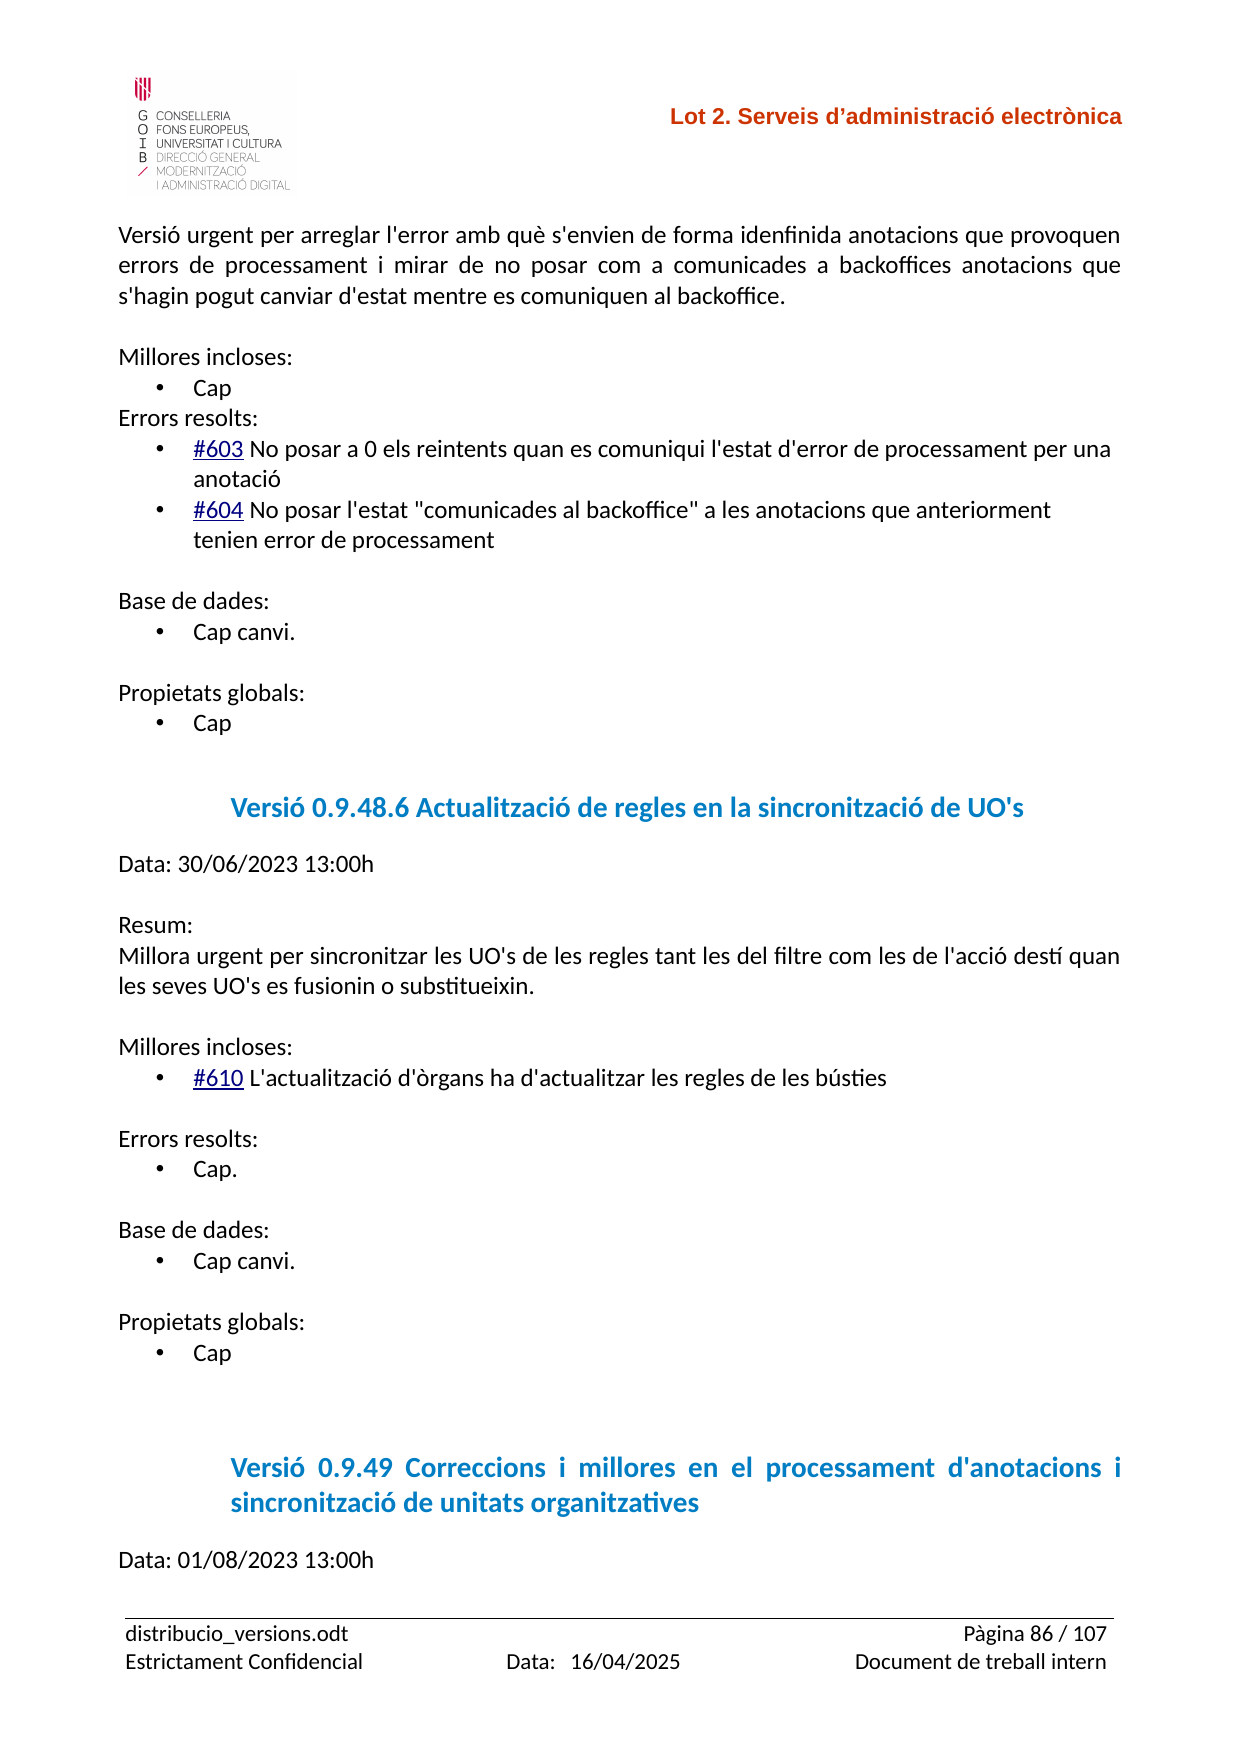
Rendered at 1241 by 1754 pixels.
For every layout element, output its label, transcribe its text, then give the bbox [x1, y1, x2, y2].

text Data: 01/08/2023 13:00h [118, 1544, 1122, 1574]
text Base de dades: [118, 585, 1122, 616]
text Millores incloses: [118, 341, 1122, 372]
subtitle Versió 0.9.48.6 Actualització de regles en la sincronització de UO's [153, 789, 1122, 825]
subtitle Versió 0.9.49 Correccions i millores en el processament d'anotacions i sincronització de unitats organitzatives [153, 1449, 1122, 1520]
list Cap [156, 372, 1122, 402]
list #603 No posar a 0 els reintents quan es comuniqui l'estat d'error de processament per una anotació [156, 433, 1122, 494]
list Cap [156, 1337, 1122, 1367]
list Cap canvi. [156, 616, 1122, 646]
text Errors resolts: [118, 402, 1122, 433]
text Millores incloses: [118, 1032, 1122, 1062]
picture [126, 70, 299, 197]
text Propietats globals: [118, 1306, 1122, 1337]
text Millora urgent per sincronitzar les UO's de les regles tant les del filtre com les de l'acció destí quan les seves UO's es fusionin o substitueixin. [118, 940, 1122, 1001]
text Base de dades: [118, 1215, 1122, 1245]
text Propietats globals: [118, 677, 1122, 707]
text Resum: [118, 909, 1122, 940]
text Data: 30/06/2023 13:00h [118, 848, 1122, 879]
text Errors resolts: [118, 1123, 1122, 1154]
list #604 No posar l'estat "comunicades al backoffice" a les anotacions que anteriorment tenien error de processament [156, 494, 1122, 555]
list Cap. [156, 1154, 1122, 1184]
list #610 L'actualització d'òrgans ha d'actualitzar les regles de les bústies [156, 1062, 1122, 1093]
list Cap canvi. [156, 1245, 1122, 1276]
text Versió urgent per arreglar l'error amb què s'envien de forma idenfinida anotacions que provoquen errors de processament i mirar de no posar com a comunicades a backoffices anotacions que s'hagin pogut canviar d'estat mentre es comuniquen al backoffice. [118, 219, 1122, 311]
list Cap [156, 707, 1122, 738]
